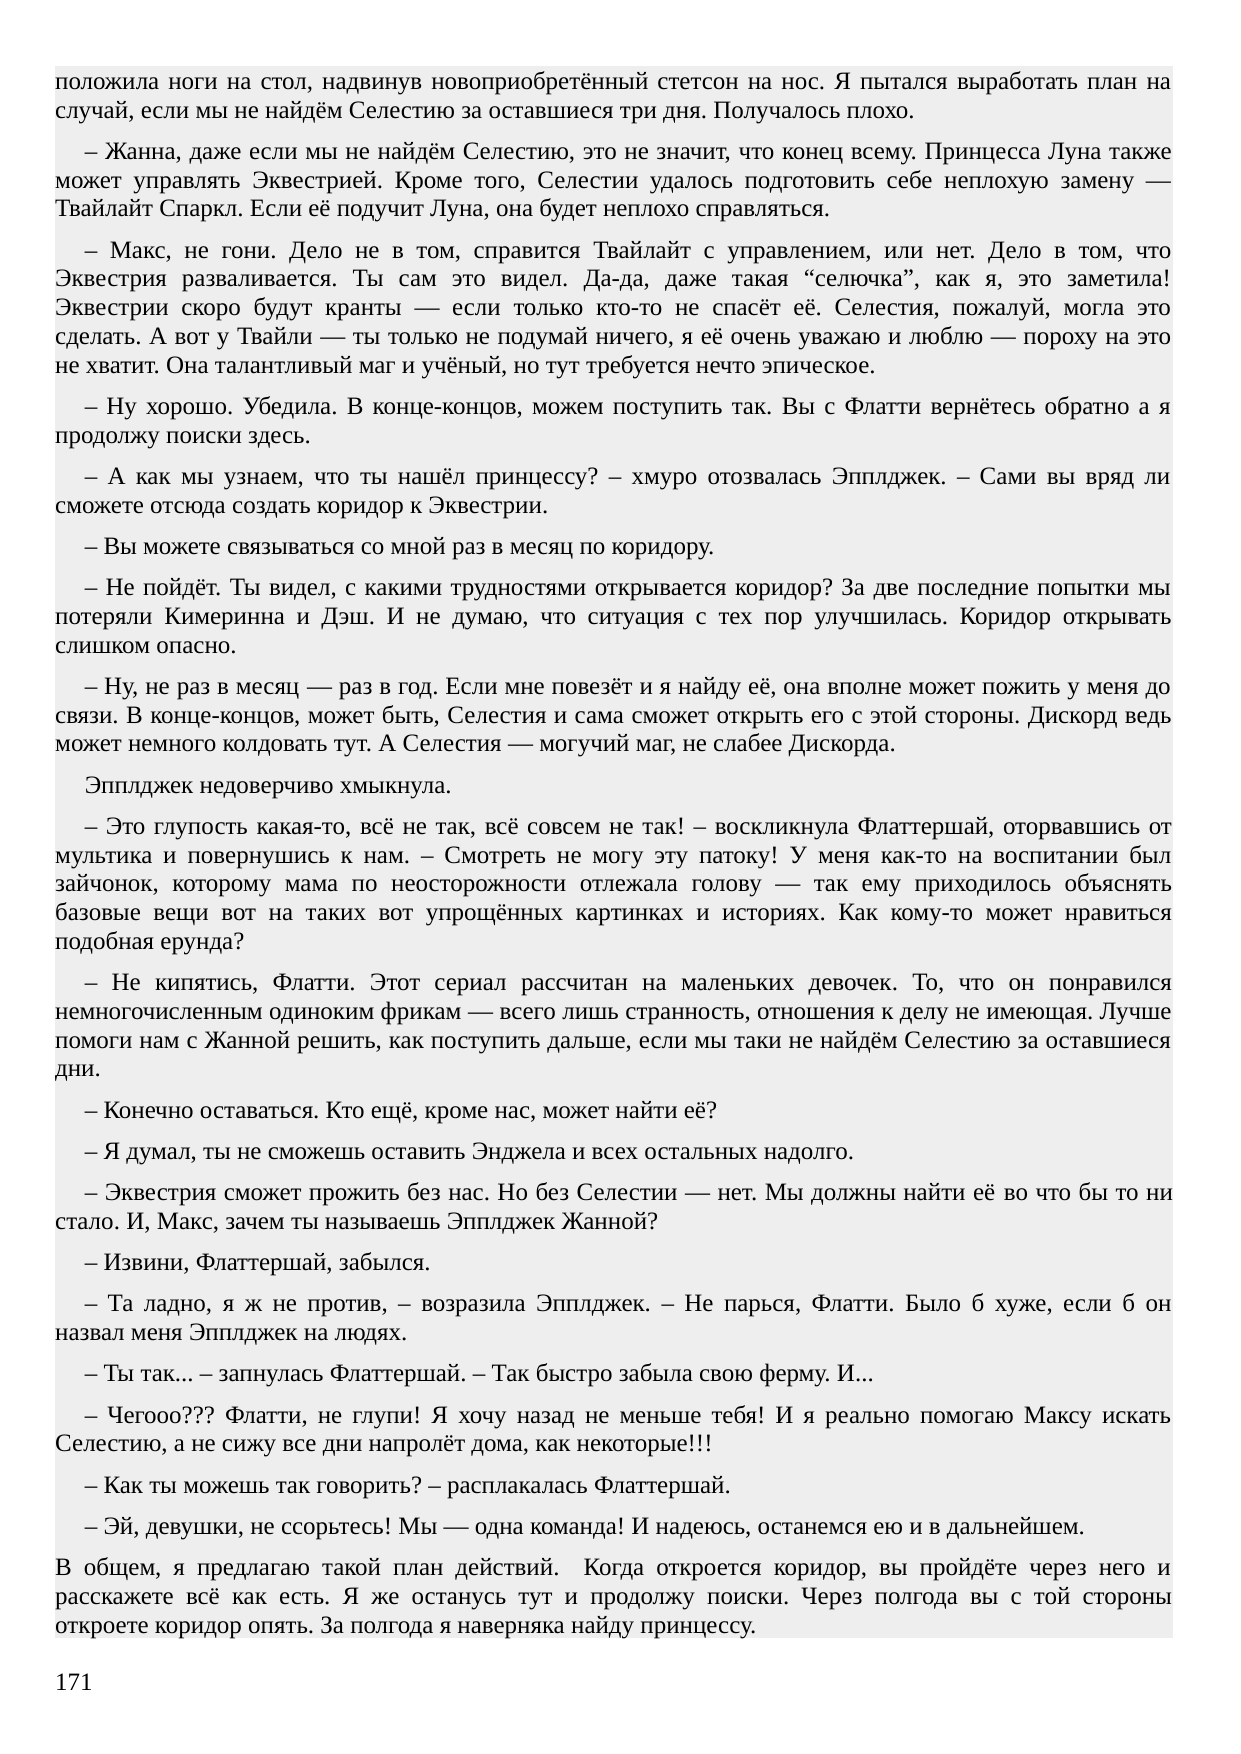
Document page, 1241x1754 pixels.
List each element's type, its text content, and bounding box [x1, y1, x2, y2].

text – Ну, не раз в месяц — раз в год. Если мне повезёт и я найду её, она вполне может пожить у меня до связи. В конце-концов, может быть, Селестия и сама сможет открыть его с этой стороны. Дискорд ведь может немного колдовать тут. А Селестия — могучий маг, не слабее Дискорда. [55, 671, 1173, 757]
text – А как мы узнаем, что ты нашёл принцессу? – хмуро отозвалась Эпплджек. – Сами вы вряд ли сможете отсюда создать коридор к Эквестрии. [55, 461, 1173, 518]
text – Не пойдёт. Ты видел, с какими трудностями открывается коридор? За две последние попытки мы потеряли Кимеринна и Дэш. И не думаю, что ситуация с тех пор улучшилась. Коридор открывать слишком опасно. [55, 572, 1173, 658]
text – Вы можете связываться со мной раз в месяц по коридору. [55, 531, 1173, 560]
text – Та ладно, я ж не против, – возразила Эпплджек. – Не парься, Флатти. Было б хуже, если б он назвал меня Эпплджек на людях. [55, 1288, 1173, 1346]
text – Конечно оставаться. Кто ещё, кроме нас, может найти её? [55, 1095, 1173, 1123]
text положила ноги на стол, надвинув новоприобретённый стетсон на нос. Я пытался выработать план на случай, если мы не найдём Селестию за оставшиеся три дня. Получалось плохо. [55, 66, 1173, 123]
text – Ты так... – запнулась Флаттершай. – Так быстро забыла свою ферму. И... [55, 1358, 1173, 1387]
list В общем, я предлагаю такой план действий. Когда откроется коридор, вы пройдёте через него и расскажете всё как есть. Я же останусь тут и продолжу поиски. Через полгода вы с той стороны откроете коридор опять. За полгода я наверняка найду принцессу. [55, 1552, 1173, 1638]
text – Эквестрия сможет прожить без нас. Но без Селестии — нет. Мы должны найти её во что бы то ни стало. И, Макс, зачем ты называешь Эпплджек Жанной? [55, 1177, 1173, 1235]
text – Извини, Флаттершай, забылся. [55, 1247, 1173, 1276]
text – Макс, не гони. Дело не в том, справится Твайлайт с управлением, или нет. Дело в том, что Эквестрия разваливается. Ты сам это видел. Да-да, даже такая “селючка”, как я, это заметила! Эквестрии скоро будут кранты — если только кто-то не спасёт её. Селестия, пожалуй, могла это сделать. А вот у Твайли — ты только не подумай ничего, я её очень уважаю и люблю — пороху на это не хватит. Она талантливый маг и учёный, но тут требуется нечто эпическое. [55, 235, 1173, 378]
text Эпплджек недоверчиво хмыкнула. [55, 770, 1173, 798]
text – Ну хорошо. Убедила. В конце-концов, можем поступить так. Вы с Флатти вернётесь обратно а я продолжу поиски здесь. [55, 391, 1173, 448]
text – Я думал, ты не сможешь оставить Энджела и всех остальных надолго. [55, 1136, 1173, 1165]
text – Эй, девушки, не ссорьтесь! Мы — одна команда! И надеюсь, останемся ею и в дальнейшем. [55, 1511, 1173, 1540]
text – Как ты можешь так говорить? – расплакалась Флаттершай. [55, 1470, 1173, 1498]
text – Чегооо??? Флатти, не глупи! Я хочу назад не меньше тебя! И я реально помогаю Максу искать Селестию, а не сижу все дни напролёт дома, как некоторые!!! [55, 1400, 1173, 1457]
text – Это глупость какая-то, всё не так, всё совсем не так! – воскликнула Флаттершай, оторвавшись от мультика и повернушись к нам. – Смотреть не могу эту патоку! У меня как-то на воспитании был зайчонок, которому мама по неосторожности отлежала голову — так ему приходилось объяснять базовые вещи вот на таких вот упрощённых картинках и историях. Как кому-то может нравиться подобная ерунда? [55, 811, 1173, 955]
text – Не кипятись, Флатти. Этот сериал рассчитан на маленьких девочек. То, что он понравился немногочисленным одиноким фрикам — всего лишь странность, отношения к делу не имеющая. Лучше помоги нам с Жанной решить, как поступить дальше, если мы таки не найдём Селестию за оставшиеся дни. [55, 967, 1173, 1082]
text – Жанна, даже если мы не найдём Селестию, это не значит, что конец всему. Принцесса Луна также может управлять Эквестрией. Кроме того, Селестии удалось подготовить себе неплохую замену — Твайлайт Спаркл. Если её подучит Луна, она будет неплохо справляться. [55, 136, 1173, 222]
